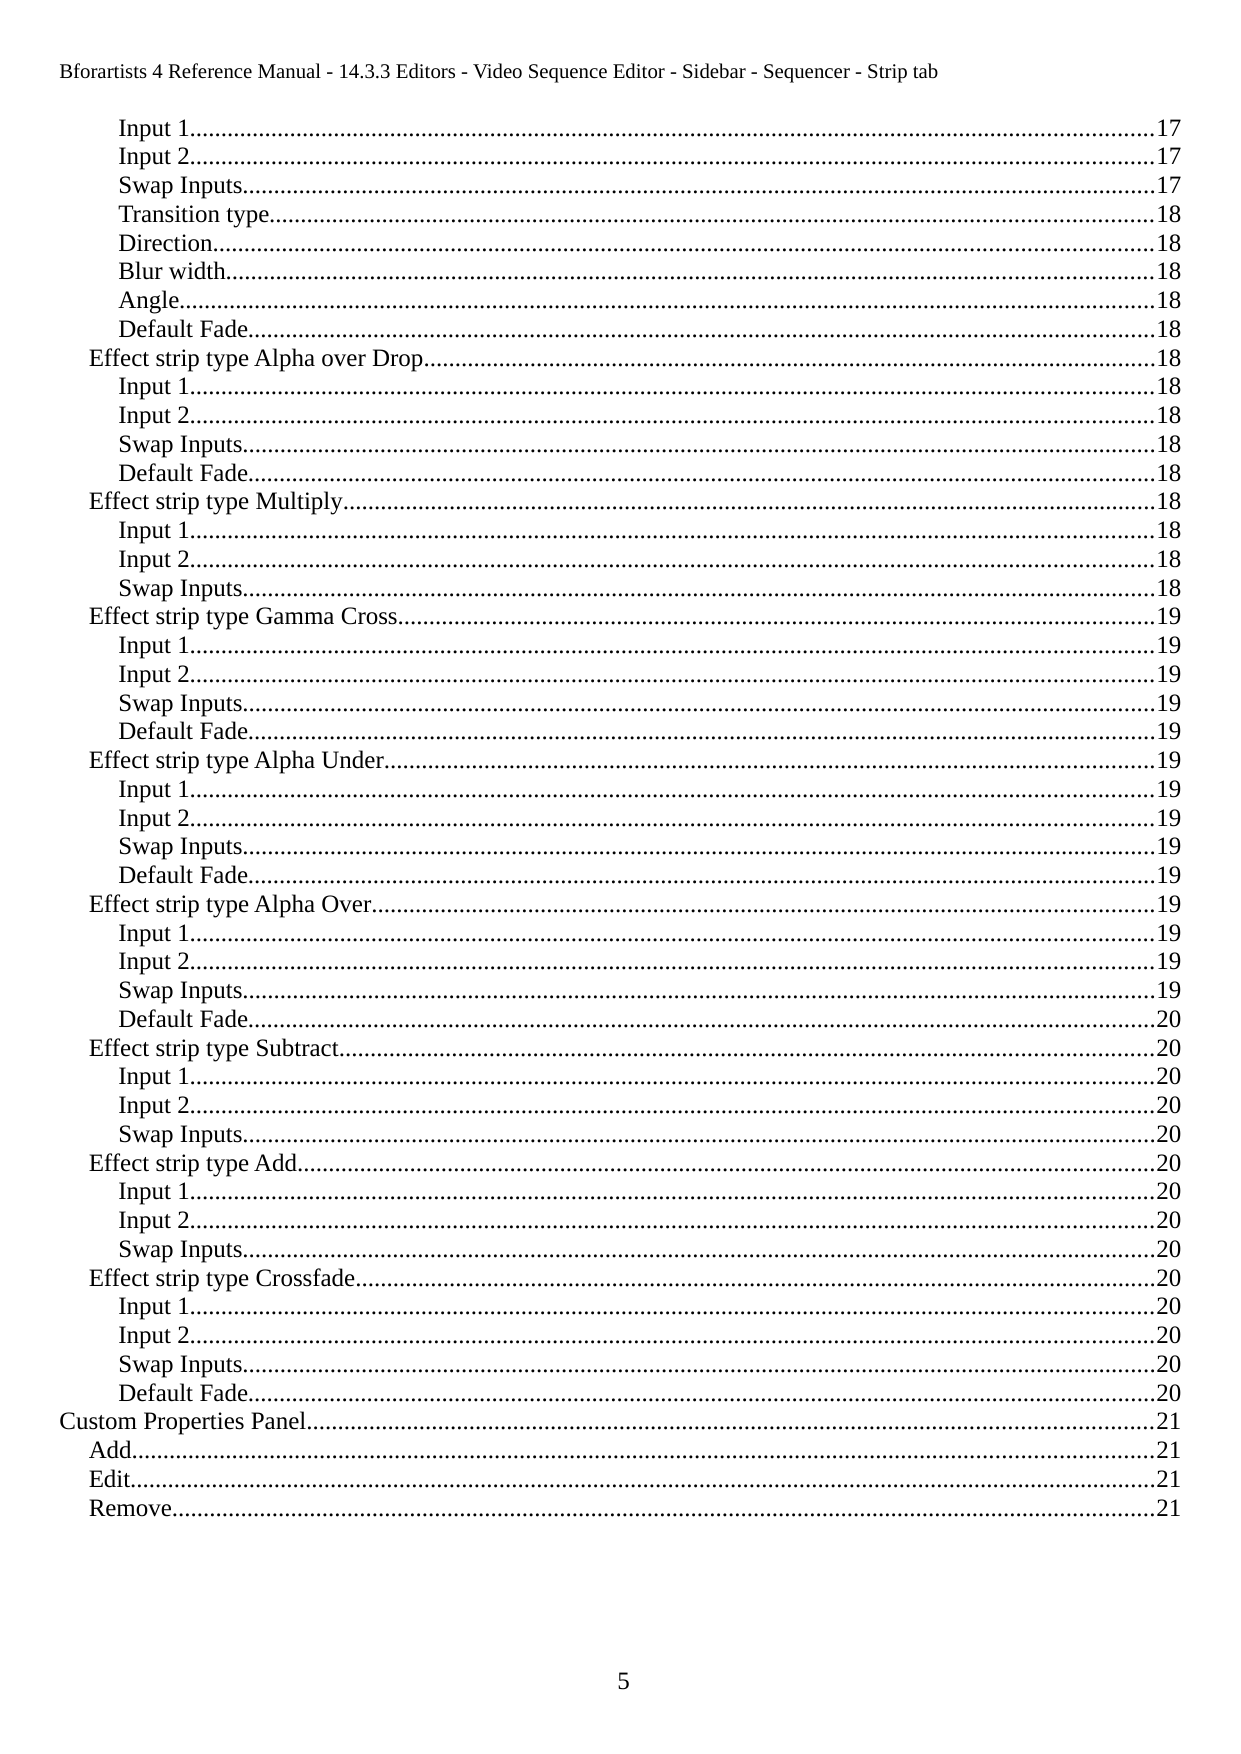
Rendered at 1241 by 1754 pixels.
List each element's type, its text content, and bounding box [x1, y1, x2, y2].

text Input 2 20 [118, 1320, 1181, 1349]
text Input 1 19 [118, 774, 1181, 803]
text Angle 18 [118, 285, 1181, 314]
text Input 2 18 [118, 400, 1181, 429]
text Effect strip type Subtract 20 [88, 1033, 1181, 1061]
text Input 2 20 [118, 1205, 1181, 1234]
text Effect strip type Crossfade 20 [88, 1263, 1181, 1291]
text Input 1 20 [118, 1291, 1181, 1320]
text Default Fade 19 [118, 716, 1181, 745]
text Input 2 19 [118, 803, 1181, 831]
text Custom Properties Panel 21 [59, 1406, 1181, 1435]
text Input 1 18 [118, 515, 1181, 544]
text Effect strip type Gamma Cross 19 [88, 601, 1181, 630]
text Effect strip type Alpha Under 19 [88, 745, 1181, 774]
text Default Fade 20 [118, 1004, 1181, 1033]
text Input 2 19 [118, 946, 1181, 975]
text Input 1 17 [118, 113, 1181, 141]
text Default Fade 18 [118, 458, 1181, 486]
text Default Fade 19 [118, 860, 1181, 889]
text Swap Inputs 20 [118, 1119, 1181, 1148]
text Swap Inputs 20 [118, 1349, 1181, 1378]
text Swap Inputs 17 [118, 170, 1181, 199]
text Input 1 18 [118, 371, 1181, 400]
text Swap Inputs 18 [118, 573, 1181, 601]
text Swap Inputs 19 [118, 831, 1181, 860]
text Remove 21 [88, 1493, 1181, 1521]
text Input 2 17 [118, 141, 1181, 170]
text Effect strip type Multiply 18 [88, 486, 1181, 515]
text Input 1 19 [118, 630, 1181, 659]
text Transition type 18 [118, 199, 1181, 228]
text Swap Inputs 19 [118, 975, 1181, 1004]
text Effect strip type Alpha over Drop 18 [88, 343, 1181, 371]
text Swap Inputs 20 [118, 1234, 1181, 1263]
text Input 1 20 [118, 1061, 1181, 1090]
text Edit 21 [88, 1464, 1181, 1493]
text Default Fade 20 [118, 1378, 1181, 1406]
text Add 21 [88, 1435, 1181, 1464]
text Swap Inputs 19 [118, 688, 1181, 716]
text Input 2 19 [118, 659, 1181, 688]
text Direction 18 [118, 228, 1181, 256]
text Input 1 19 [118, 918, 1181, 946]
text Default Fade 18 [118, 314, 1181, 343]
text Effect strip type Add 20 [88, 1148, 1181, 1176]
text Effect strip type Alpha Over 19 [88, 889, 1181, 918]
text Input 2 18 [118, 544, 1181, 573]
text Input 1 20 [118, 1176, 1181, 1205]
text Blur width 18 [118, 256, 1181, 285]
text Swap Inputs 18 [118, 429, 1181, 458]
text Input 2 20 [118, 1090, 1181, 1119]
